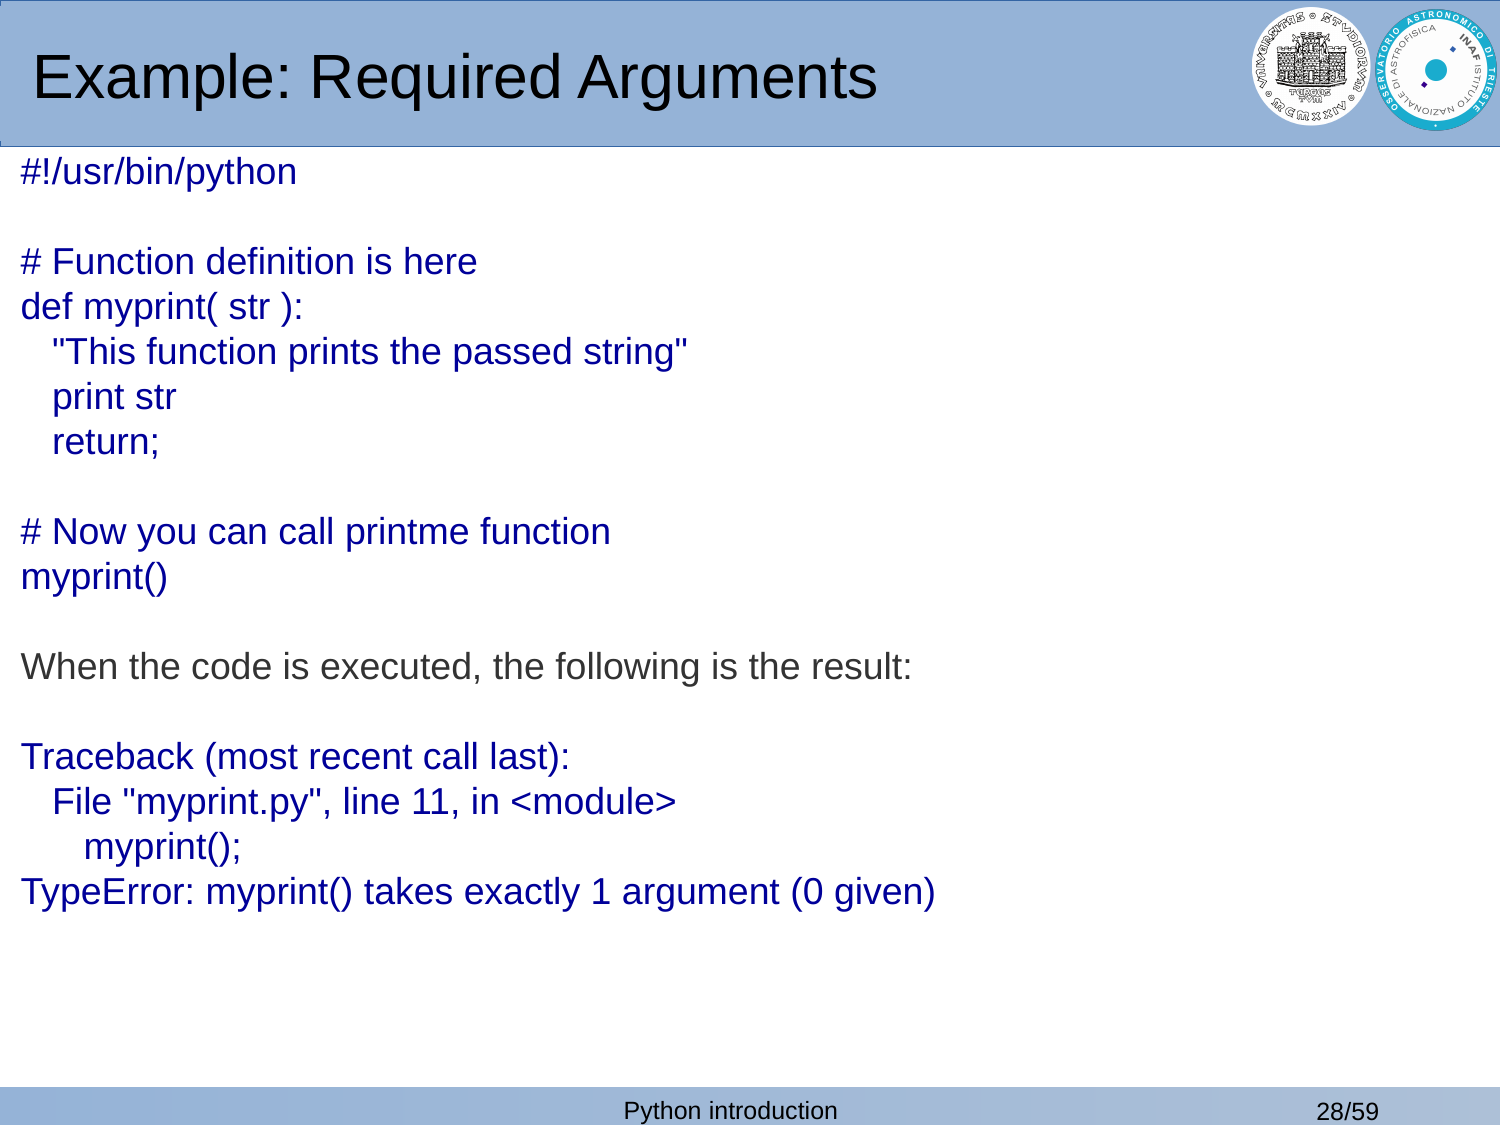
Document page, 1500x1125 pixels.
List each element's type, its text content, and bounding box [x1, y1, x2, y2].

picture [1252, 0, 1500, 138]
text_box Example: Required Arguments [0, 5, 1243, 141]
list #!/usr/bin/python # Function definition is here def myprint( str ): "This function prints the passed string" print str return; # Now you can call printme function myprint() When the code is executed, the following is the result: Traceback (most recent call last): File "myprint.py", line 11, in <module> myprint(); TypeError: myprint() takes exactly 1 argument (0 given) [5, 138, 1500, 1075]
